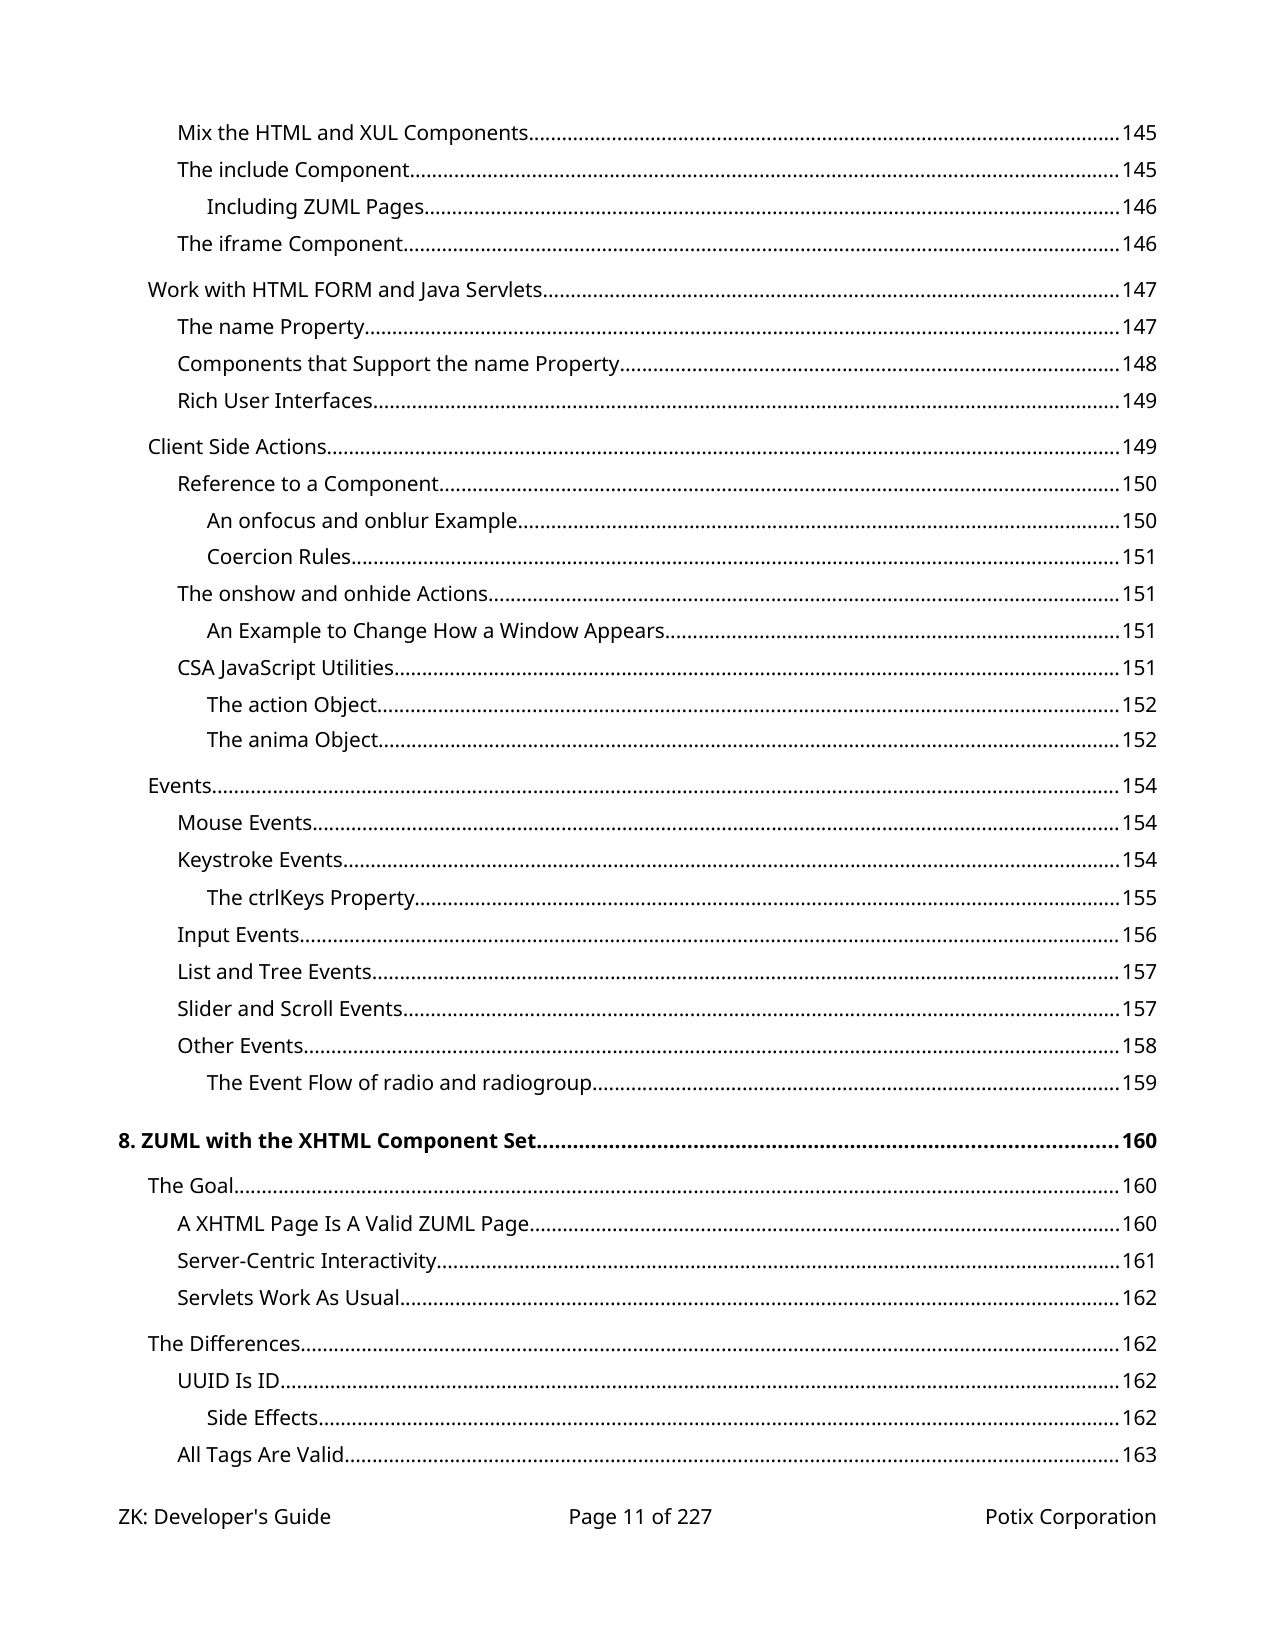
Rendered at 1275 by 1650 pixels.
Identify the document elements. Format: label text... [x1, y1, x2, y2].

text Events 154 [148, 771, 1157, 799]
text Mix the HTML and XUL Components 145 [177, 118, 1157, 146]
text The name Property 147 [177, 312, 1157, 341]
text Other Events 158 [177, 1031, 1157, 1059]
text UUID Is ID 162 [177, 1366, 1157, 1394]
text All Tags Are Valid 163 [177, 1440, 1157, 1468]
text The onshow and onhide Actions 151 [177, 579, 1157, 607]
text Mouse Events 154 [177, 808, 1157, 837]
text Components that Support the name Property 148 [177, 349, 1157, 378]
text An Example to Change How a Window Appears 151 [207, 616, 1157, 644]
text Server-Centric Interactivity 161 [177, 1246, 1157, 1274]
text CSA JavaScript Utilities 151 [177, 653, 1157, 681]
text Including ZUML Pages 146 [207, 192, 1157, 221]
text The action Object 152 [207, 690, 1157, 718]
text Work with HTML FORM and Java Servlets 147 [148, 275, 1157, 303]
text The ctrlKeys Property 155 [207, 883, 1157, 911]
text List and Tree Events 157 [177, 957, 1157, 985]
text Slider and Scroll Events 157 [177, 994, 1157, 1022]
text Servlets Work As Usual 162 [177, 1283, 1157, 1311]
text The Event Flow of radio and radiogroup 159 [207, 1068, 1157, 1096]
text Coercion Rules 151 [207, 542, 1157, 570]
text Reference to a Component 150 [177, 469, 1157, 498]
text An onfocus and onblur Example 150 [207, 507, 1157, 535]
text Keystroke Events 154 [177, 846, 1157, 874]
text The anima Object 152 [207, 725, 1157, 754]
text The Differences 162 [148, 1329, 1157, 1357]
text The include Component 145 [177, 155, 1157, 183]
text The iframe Component 146 [177, 229, 1157, 258]
text Input Events 156 [177, 920, 1157, 948]
text Client Side Actions 149 [148, 432, 1157, 461]
text The Goal 160 [148, 1172, 1157, 1200]
text Rich User Interfaces 149 [177, 387, 1157, 415]
text Side Effects 162 [207, 1403, 1157, 1431]
text A XHTML Page Is A Valid ZUML Page 160 [177, 1209, 1157, 1237]
text 8. ZUML with the XHTML Component Set 160 [118, 1126, 1157, 1154]
